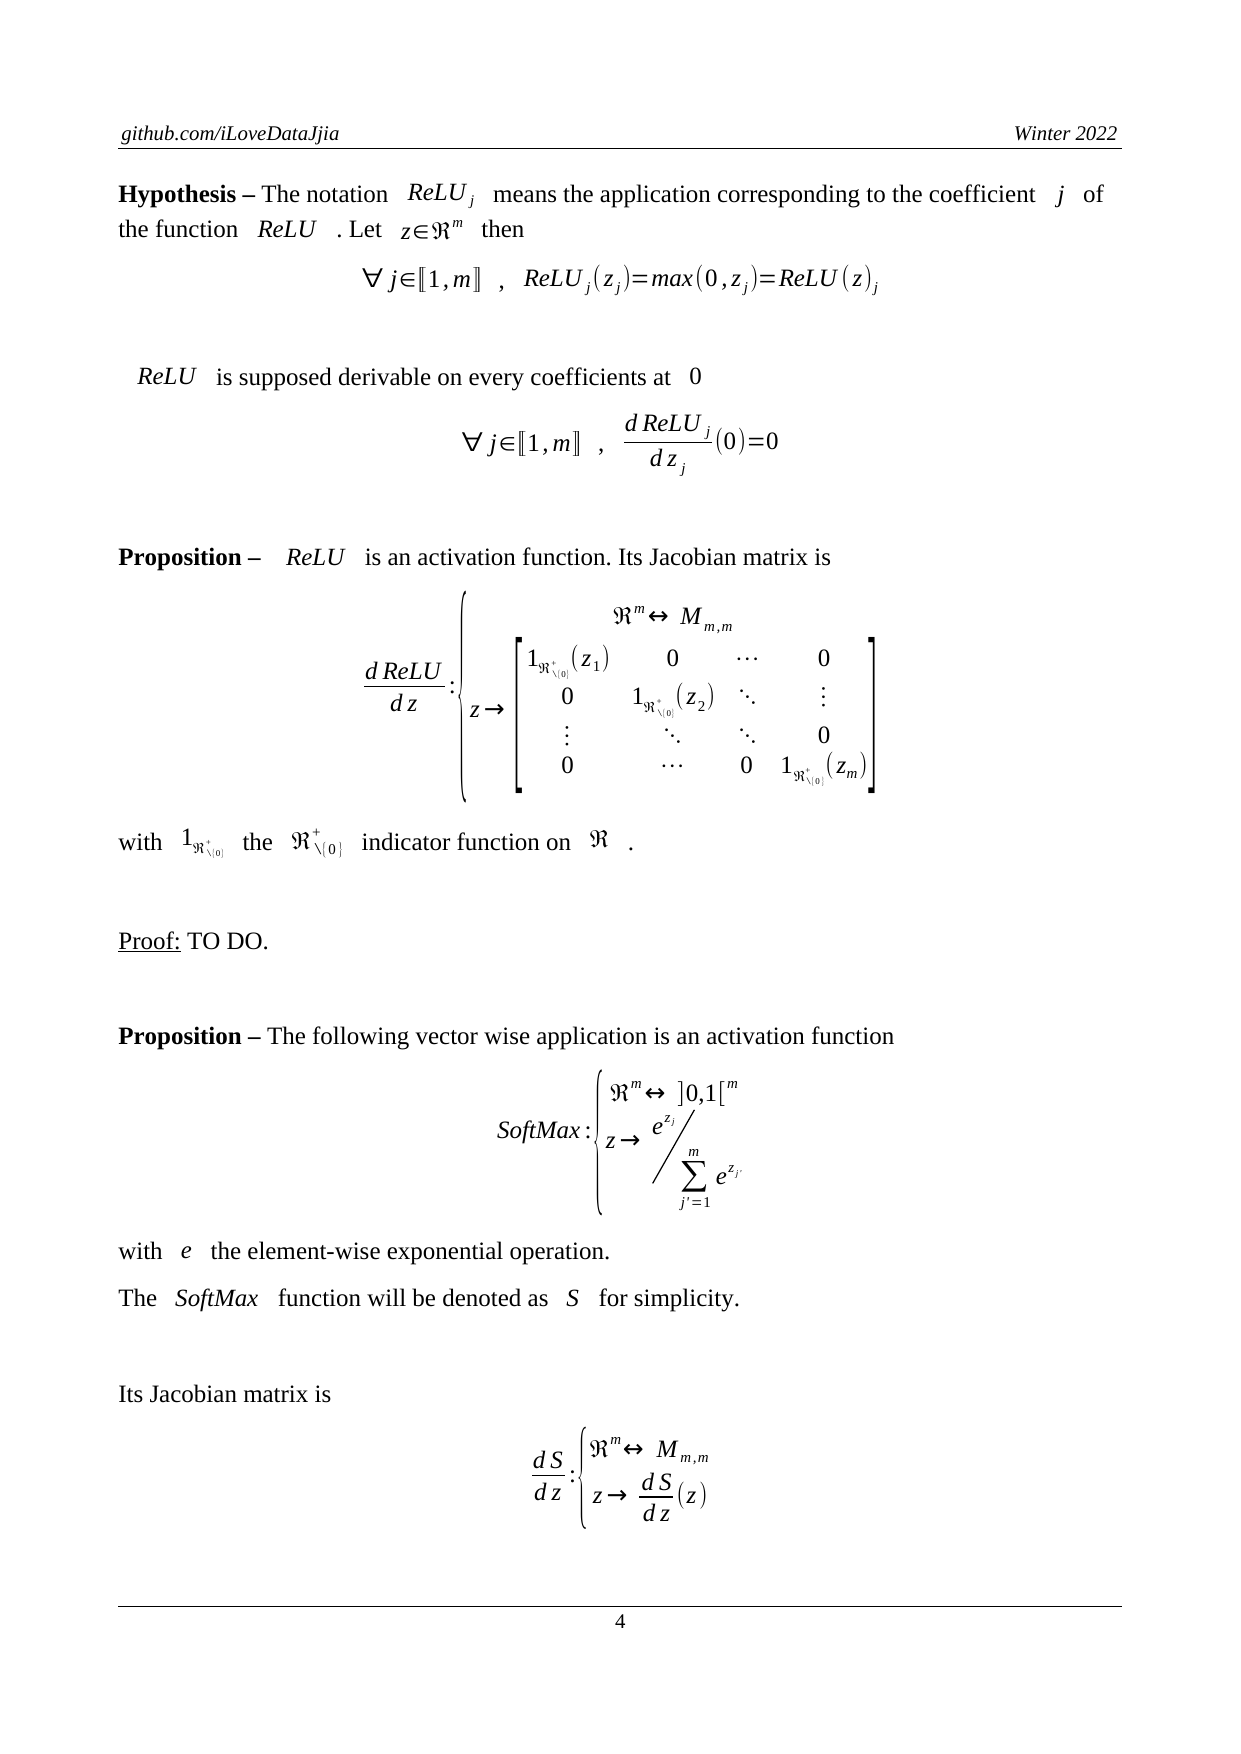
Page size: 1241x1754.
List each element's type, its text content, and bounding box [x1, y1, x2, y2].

text withthe element-wise exponential operation. [118, 1236, 1122, 1264]
text , [118, 263, 1122, 295]
text Proposition – is an activation function. Its Jacobian matrix is [118, 542, 1122, 571]
text Proposition – The following vector wise application is an activation function [118, 1021, 1122, 1050]
text , [118, 409, 1122, 476]
text withtheindicator function on. [118, 823, 1122, 859]
text Proof: TO DO. [118, 926, 1122, 954]
text is supposed derivable on every coefficients at [118, 362, 1122, 391]
text Hypothesis – The notationmeans the application corresponding to the coefficientof the function. Letthen [118, 178, 1122, 244]
text Thefunction will be denoted asfor simplicity. [118, 1283, 1122, 1312]
text Its Jacobian matrix is [118, 1379, 1122, 1407]
